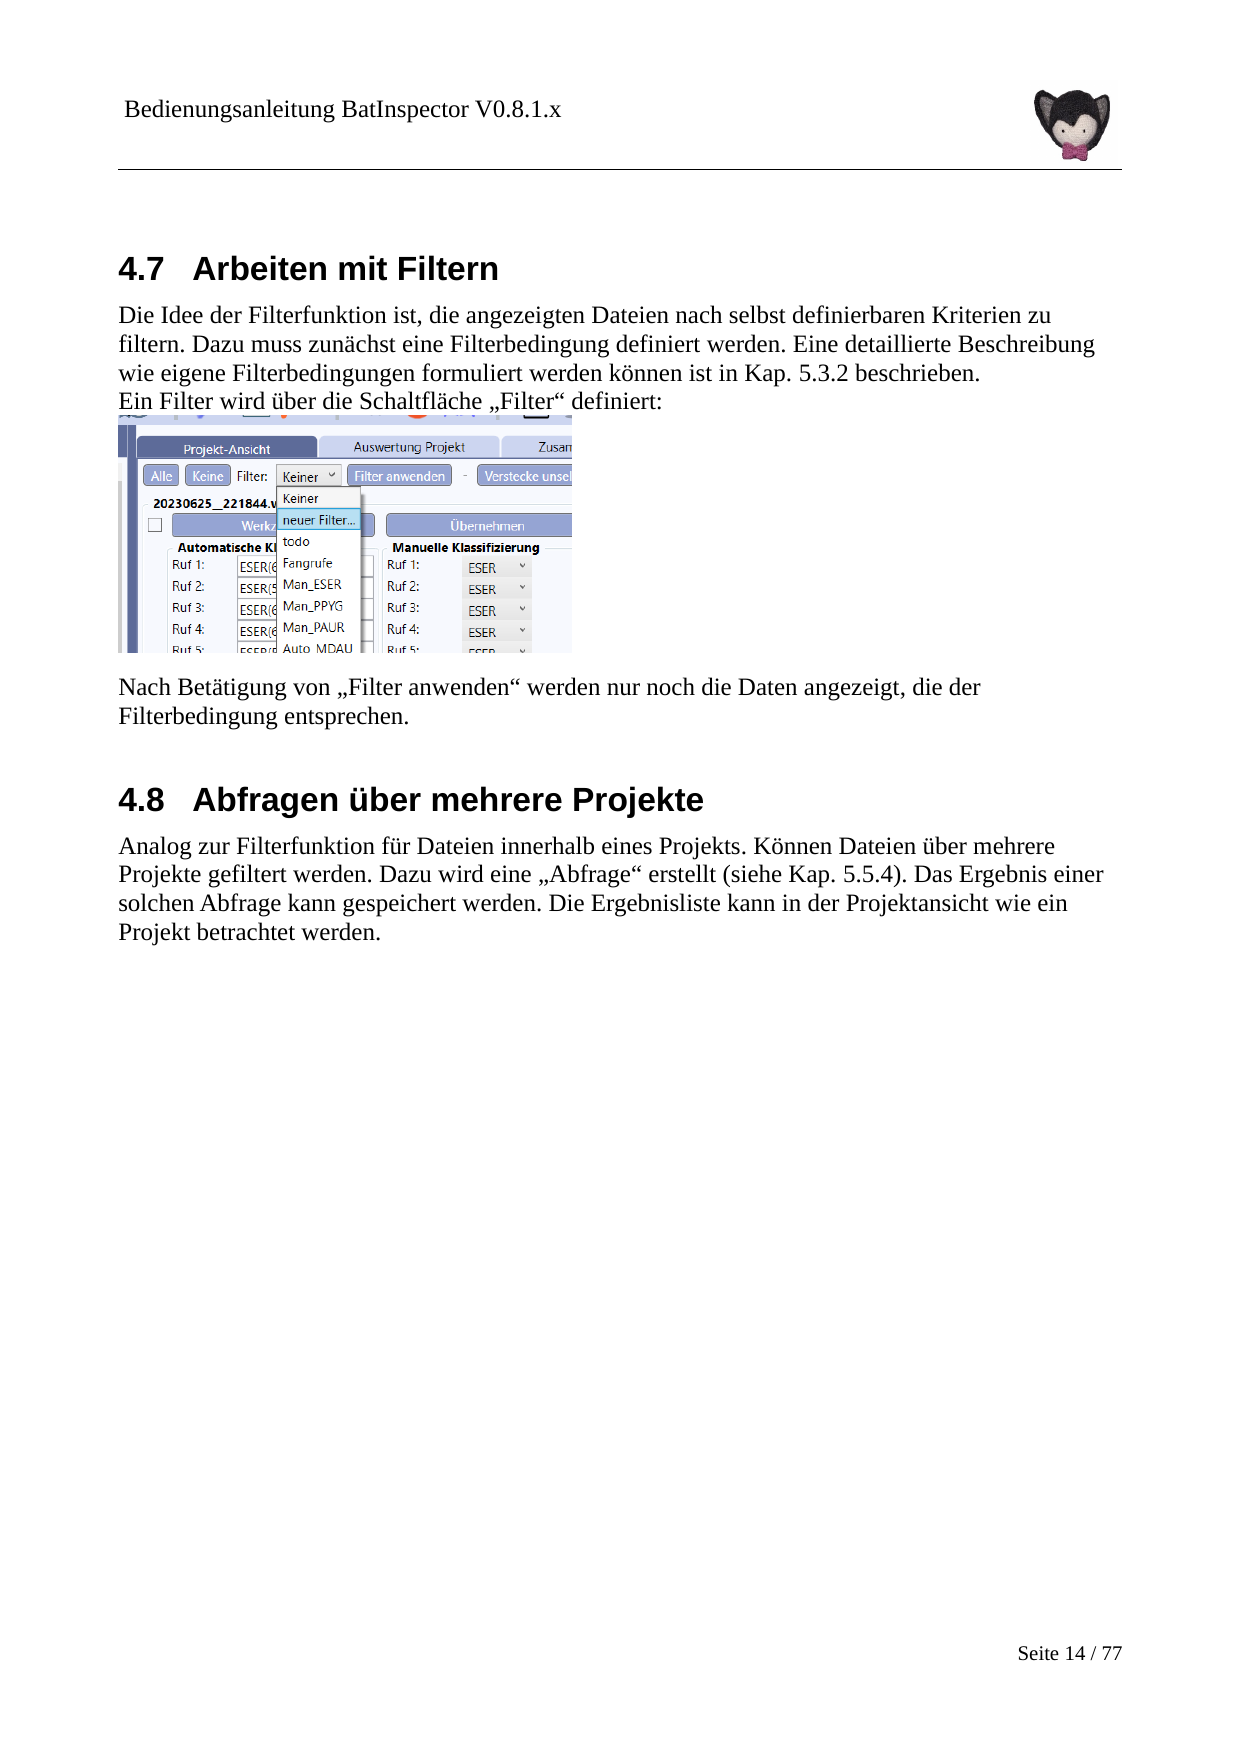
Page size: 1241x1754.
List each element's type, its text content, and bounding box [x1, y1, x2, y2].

picture [118, 415, 572, 653]
subtitle Abfragen über mehrere Projekte [118, 779, 1122, 818]
subtitle Arbeiten mit Filtern [118, 249, 1122, 288]
text Analog zur Filterfunktion für Dateien innerhalb eines Projekts. Können Dateien über mehrere Projekte gefiltert werden. Dazu wird eine „Abfrage“ erstellt (siehe Kap. 5.5.4). Das Ergebnis einer solchen Abfrage kann gespeichert werden. Die Ergebnisliste kann in der Projektansicht wie ein Projekt betrachtet werden. [118, 831, 1122, 946]
text Die Idee der Filterfunktion ist, die angezeigten Dateien nach selbst definierbaren Kriterien zu filtern. Dazu muss zunächst eine Filterbedingung definiert werden. Eine detaillierte Beschreibung wie eigene Filterbedingungen formuliert werden können ist in Kap. 5.3.2 beschrieben. [118, 300, 1122, 386]
text Nach Betätigung von „Filter anwenden“ werden nur noch die Daten angezeigt, die der Filterbedingung entsprechen. [118, 672, 1122, 730]
text Ein Filter wird über die Schaltfläche „Filter“ definiert: [118, 386, 1122, 672]
picture [1030, 80, 1119, 169]
